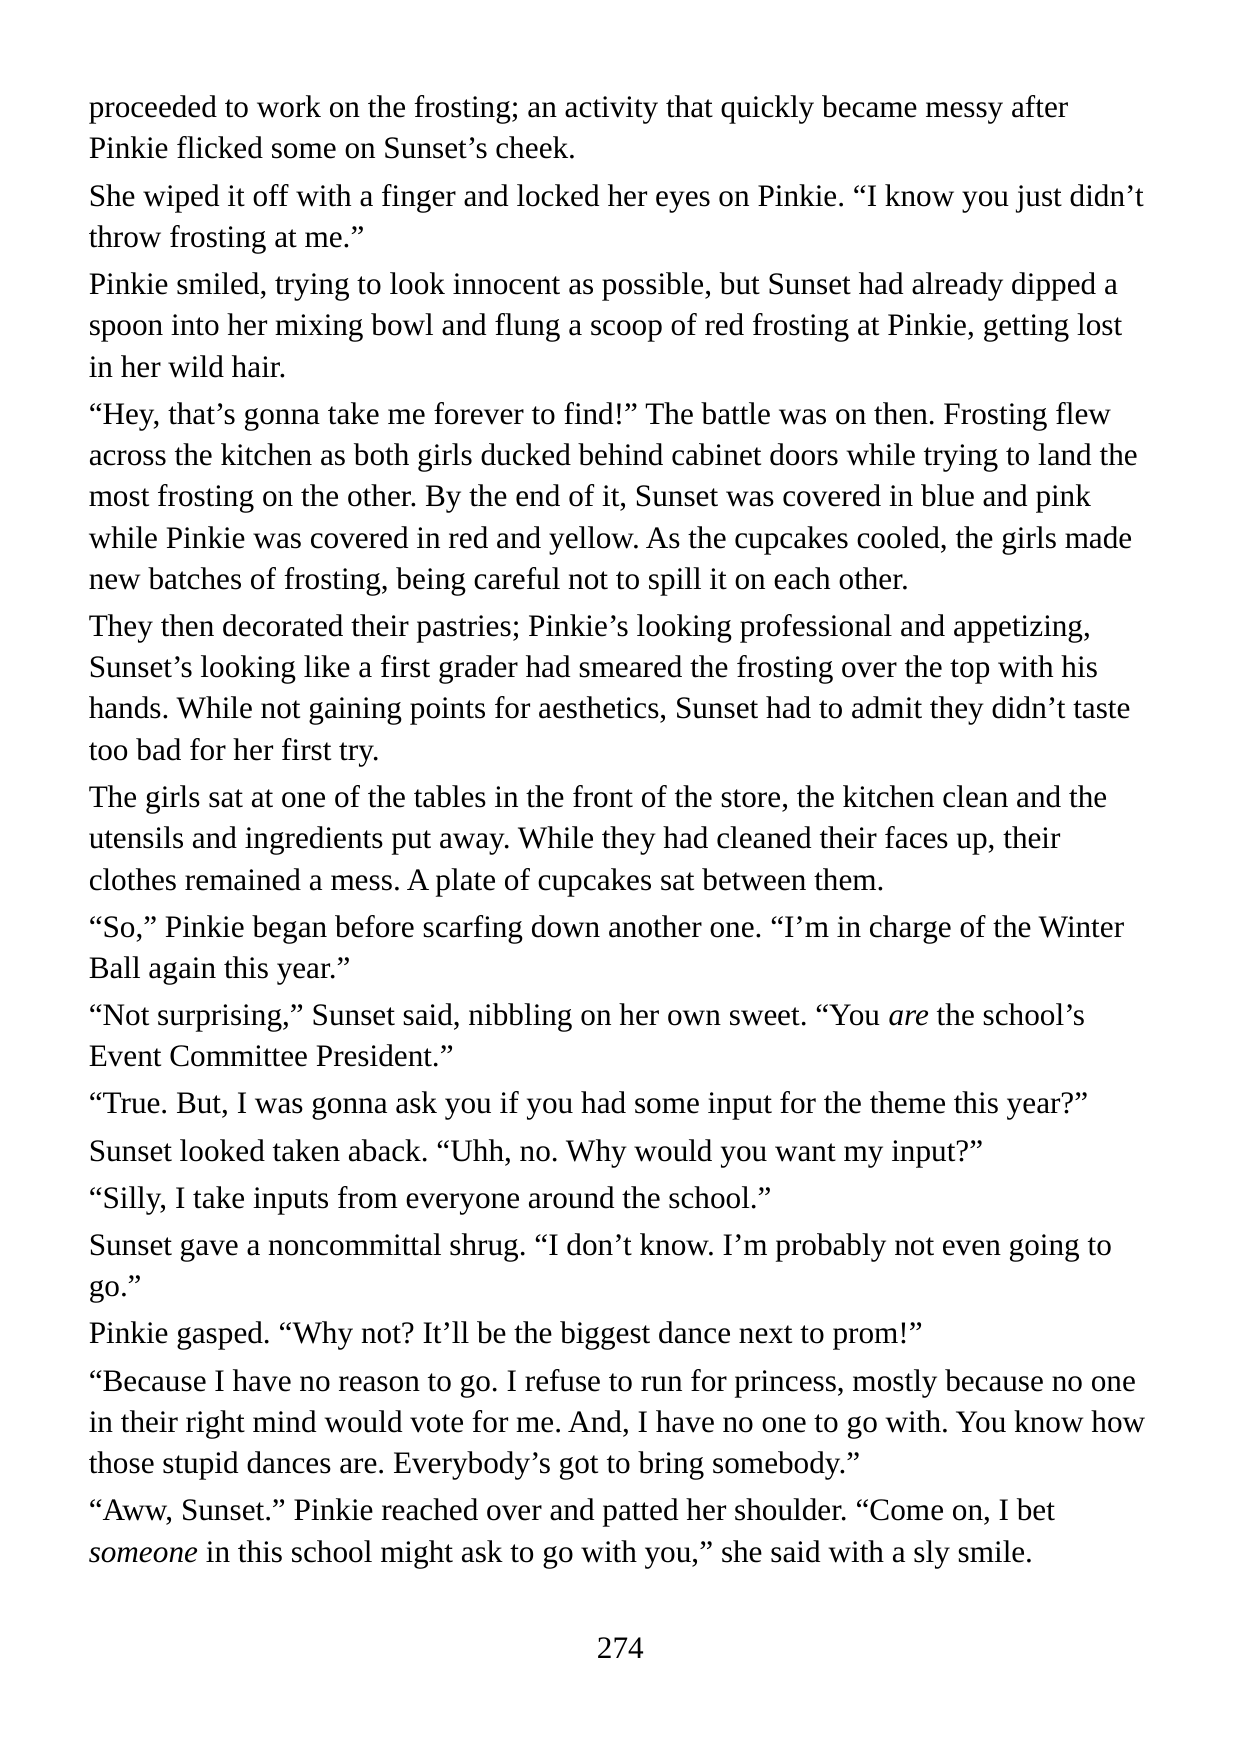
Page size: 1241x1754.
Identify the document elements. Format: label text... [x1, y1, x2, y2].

text “Silly, I take inputs from everyone around the school.” [88, 1179, 1152, 1215]
text “Aww, Sunset.” Pinkie reached over and patted her shoulder. “Come on, I bet someone in this school might ask to go with you,” she said with a sly smile. [88, 1492, 1152, 1569]
text proceeded to work on the frosting; an activity that quickly became messy after Pinkie flicked some on Sunset’s cheek. [88, 88, 1152, 166]
text They then decorated their pastries; Pinkie’s looking professional and appetizing, Sunset’s looking like a first grader had smeared the frosting over the top with his hands. While not gaining points for aesthetics, Sunset had to admit they didn’t taste too bad for her first try. [88, 607, 1152, 767]
text Sunset looked taken aback. “Uhh, no. Why would you want my input?” [88, 1132, 1152, 1168]
text “True. But, I was gonna ask you if you had some input for the theme this year?” [88, 1085, 1152, 1121]
text Pinkie smiled, trying to look innocent as possible, but Sunset had already dipped a spoon into her mixing bowl and flung a scoop of red frosting at Pinkie, getting lost in her wild hair. [88, 265, 1152, 384]
text Sunset gave a noncommittal shrug. “I don’t know. I’m probably not even going to go.” [88, 1226, 1152, 1303]
text “So,” Pinkie began before scarfing down another one. “I’m in charge of the Winter Ball again this year.” [88, 908, 1152, 985]
text The girls sat at one of the tables in the front of the store, the kitchen clean and the utensils and ingredients put away. While they had cleaned their faces up, their clothes remained a mess. A plate of cupcakes sat between them. [88, 778, 1152, 897]
text “Not surprising,” Sunset said, nibbling on her own sweet. “You are the school’s Event Committee President.” [88, 996, 1152, 1073]
text She wiped it off with a finger and locked her eyes on Pinkie. “I know you just didn’t throw frosting at me.” [88, 177, 1152, 254]
text “Because I have no reason to go. I refuse to run for princess, mostly because no one in their right mind would vote for me. And, I have no one to go with. You know how those stupid dances are. Everybody’s got to bring somebody.” [88, 1362, 1152, 1480]
text Pinkie gasped. “Why not? It’ll be the biggest dance next to prom!” [88, 1315, 1152, 1351]
text “Hey, that’s gonna take me forever to find!” The battle was on then. Frosting flew across the kitchen as both girls ducked behind cabinet doors while trying to land the most frosting on the other. By the end of it, Sunset was covered in blue and pink while Pinkie was covered in red and yellow. As the cupcakes cooled, the girls made new batches of frosting, being careful not to spill it on each other. [88, 395, 1152, 596]
